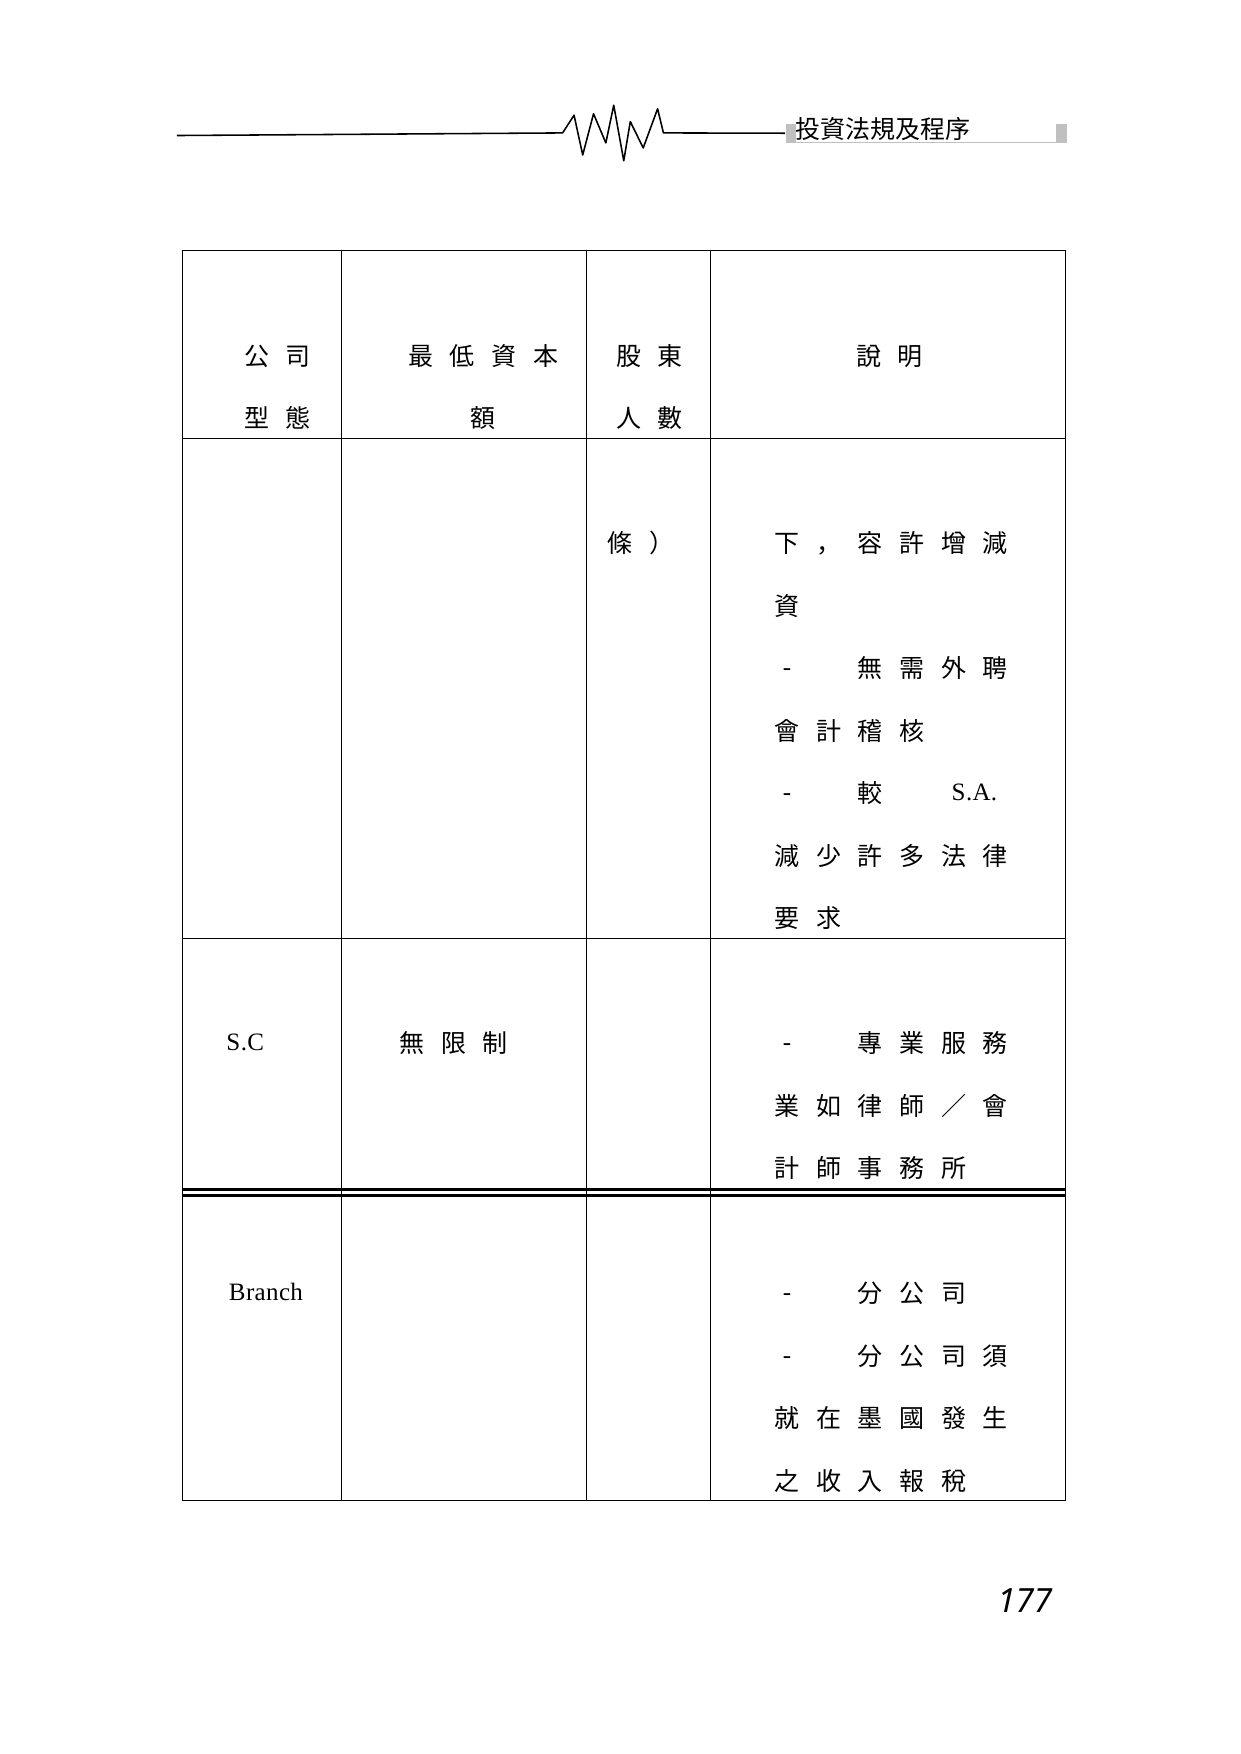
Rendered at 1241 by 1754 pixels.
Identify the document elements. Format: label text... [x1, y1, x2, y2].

table_cell 無限制 [342, 939, 586, 1188]
table_cell Branch [183, 1197, 341, 1500]
table_header 最低資本額 [342, 251, 586, 438]
table_cell S.C [183, 939, 341, 1188]
table_cell [342, 439, 586, 938]
table_cell -專業服務業如律師／會計師事務所 [711, 939, 1065, 1188]
table_header 說明 [711, 251, 1065, 438]
table_header 股東人數 [587, 251, 710, 438]
table_header 公司型態 [183, 251, 341, 438]
table_cell [183, 439, 341, 938]
table_cell [587, 939, 710, 1188]
table_cell -分公司 -分公司須就在墨國發生之收入報稅 [711, 1197, 1065, 1500]
table_cell [342, 1197, 586, 1500]
table_cell [587, 1197, 710, 1500]
table_cell 下，容許增減資 -無需外聘會計稽核 -較S.A.減少許多法律要求 [711, 439, 1065, 938]
table_cell 條） [587, 439, 710, 938]
